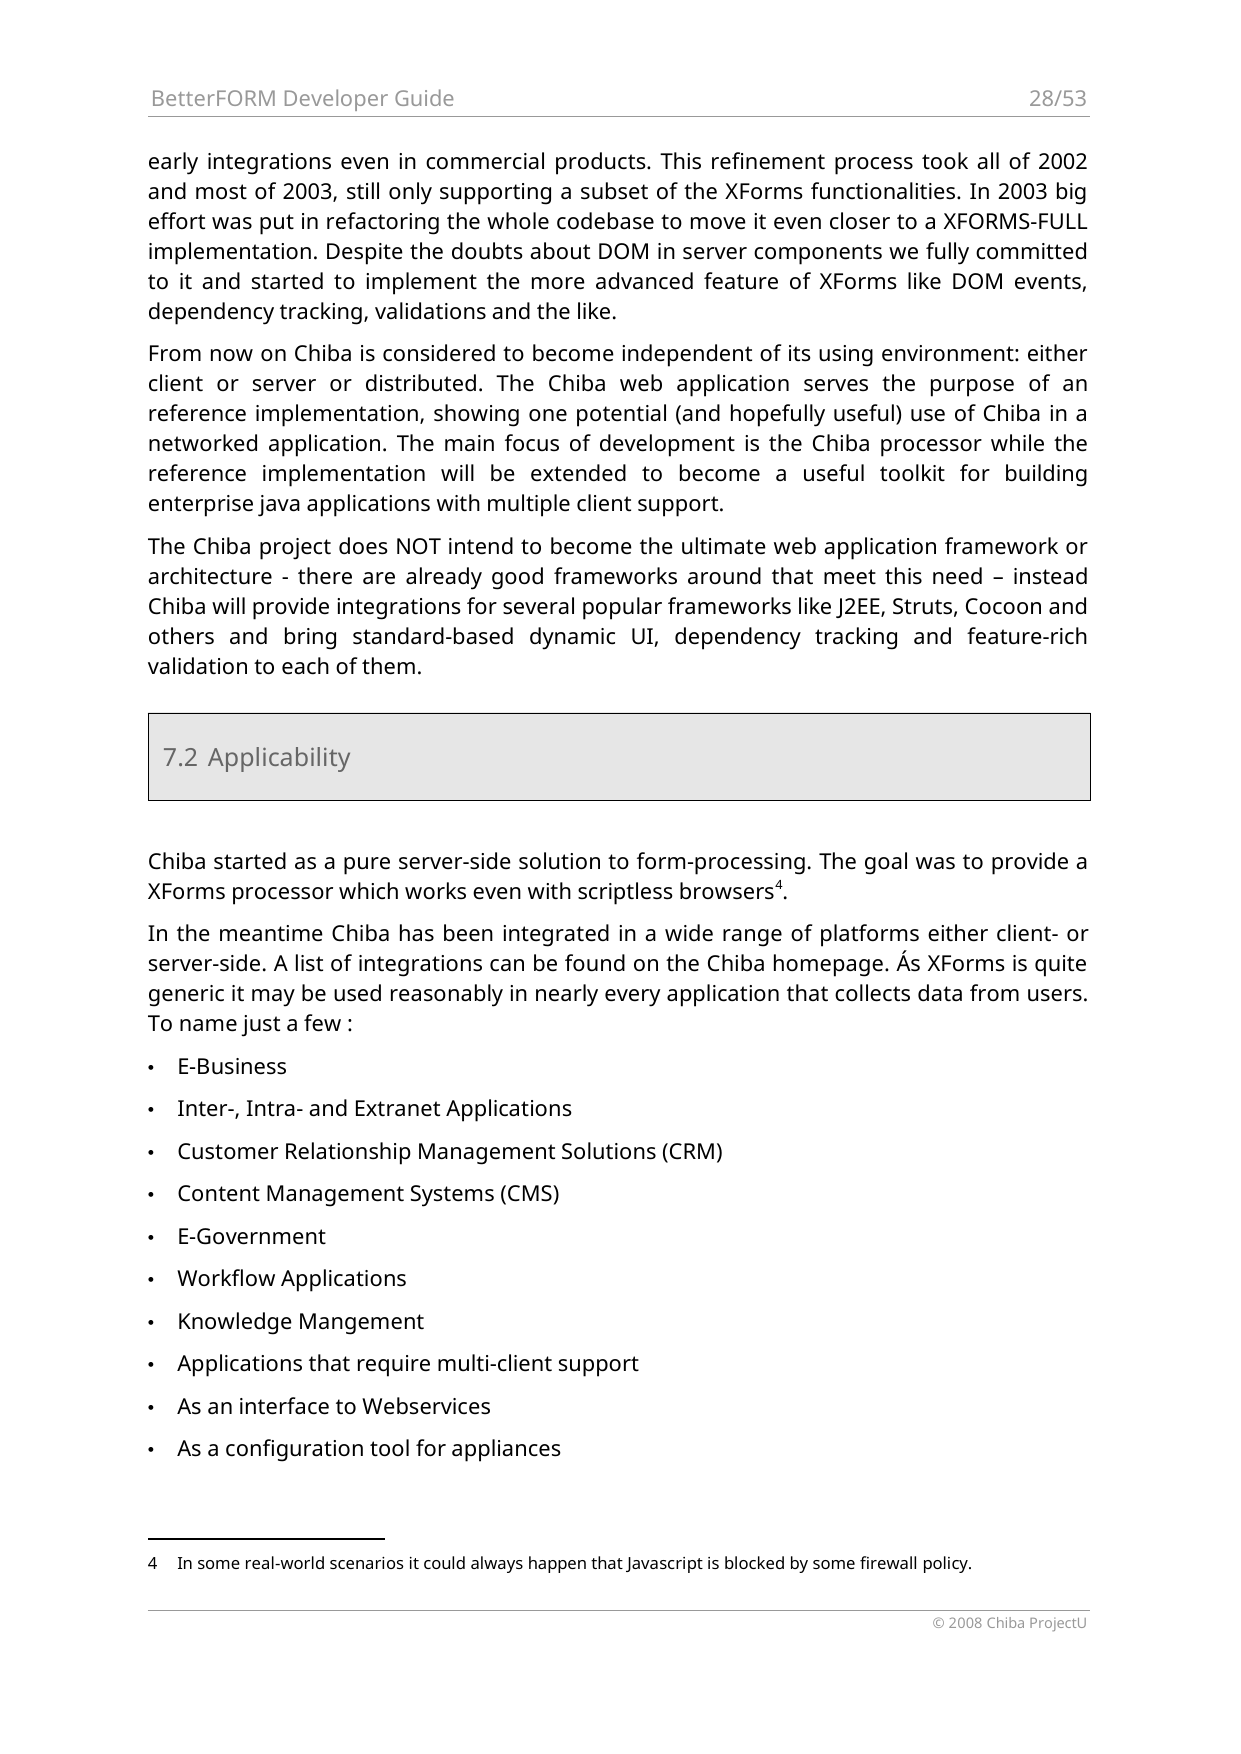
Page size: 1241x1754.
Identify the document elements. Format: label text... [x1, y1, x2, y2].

list Workflow Applications [148, 1263, 1090, 1293]
list E-Business [148, 1051, 1090, 1081]
list As an interface to Webservices [148, 1391, 1090, 1421]
list Knowledge Mangement [148, 1306, 1090, 1336]
subtitle Applicability [149, 714, 1090, 800]
text Chiba started as a pure server-side solution to form-processing. The goal was to provide a XForms processor which works even with scriptless browsers. [148, 846, 1090, 906]
list As a configuration tool for appliances [148, 1433, 1090, 1463]
list Customer Relationship Management Solutions (CRM) [148, 1136, 1090, 1166]
list E-Government [148, 1221, 1090, 1251]
list Content Management Systems (CMS) [148, 1178, 1090, 1208]
text In the meantime Chiba has been integrated in a wide range of platforms either client- or server-side. A list of integrations can be found on the Chiba homepage. Ás XForms is quite generic it may be used reasonably in nearly every application that collects data from users. To name just a few : [148, 918, 1090, 1038]
list Applications that require multi-client support [148, 1348, 1090, 1378]
text In some real-world scenarios it could always happen that Javascript is blocked by some firewall policy. [148, 1552, 1093, 1574]
list Inter-, Intra- and Extranet Applications [148, 1093, 1090, 1123]
text From now on Chiba is considered to become independent of its using environment: either client or server or distributed. The Chiba web application serves the purpose of an reference implementation, showing one potential (and hopefully useful) use of Chiba in a networked application. The main focus of development is the Chiba processor while the reference implementation will be extended to become a useful toolkit for building enterprise java applications with multiple client support. [148, 338, 1090, 518]
text The Chiba project does NOT intend to become the ultimate web application framework or architecture - there are already good frameworks around that meet this need – instead Chiba will provide integrations for several popular frameworks like J2EE, Struts, Cocoon and others and bring standard-based dynamic UI, dependency tracking and feature-rich validation to each of them. [148, 531, 1090, 681]
text early integrations even in commercial products. This refinement process took all of 2002 and most of 2003, still only supporting a subset of the XForms functionalities. In 2003 big effort was put in refactoring the whole codebase to move it even closer to a XFORMS-FULL implementation. Despite the doubts about DOM in server components we fully committed to it and started to implement the more advanced feature of XForms like DOM events, dependency tracking, validations and the like. [148, 146, 1090, 326]
